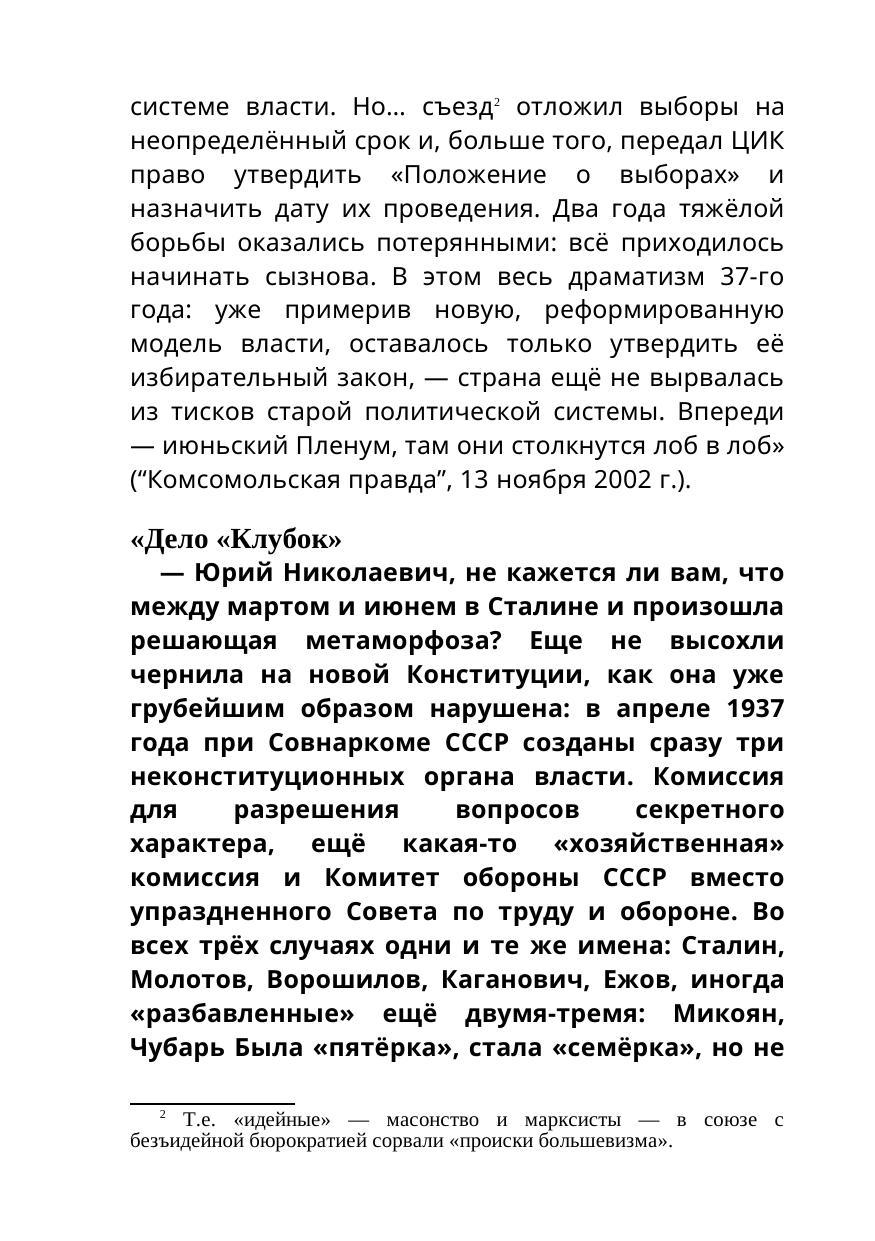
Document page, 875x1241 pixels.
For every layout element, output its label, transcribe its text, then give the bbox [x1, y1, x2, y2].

text Т.е. «идейные» — масонство и марксисты — в союзе с безъидейной бюрократией сорвали «происки большевизма». [130, 1110, 785, 1152]
text системе власти. Но… съезд отложил выборы на неопределённый срок и, больше того, передал ЦИК право утвердить «Положение о выборах» и назначить дату их проведения. Два года тяжёлой борьбы оказались потерянными: всё приходилось начинать сызнова. В этом весь драматизм 37-го года: уже примерив новую, реформированную модель власти, оставалось только утвердить её избирательный закон, — страна ещё не вырвалась из тисков старой политической системы. Впереди — июньский Пленум, там они столкнутся лоб в лоб» (“Комсомольская правда”, 13 ноября 2002 г.). [130, 89, 785, 496]
text — Юрий Николаевич, не кажется ли вам, что между мартом и июнем в Сталине и произошла решающая метаморфоза? Еще не высохли чернила на новой Конституции, как она уже грубейшим образом нарушена: в апреле 1937 года при Совнаркоме СССР созданы сразу три неконституционных органа власти. Комиссия для разрешения вопросов секретного характера, ещё какая-то «хозяйственная» комиссия и Комитет обороны СССР вместо упраздненного Совета по труду и обороне. Во всех трёх случаях одни и те же имена: Сталин, Молотов, Ворошилов, Каганович, Ежов, иногда «разбавленные» ещё двумя-тремя: Микоян, Чубарь Была «пятёрка», стала «семёрка», но не [130, 555, 785, 1064]
text «Дело «Клубок» [130, 521, 785, 555]
